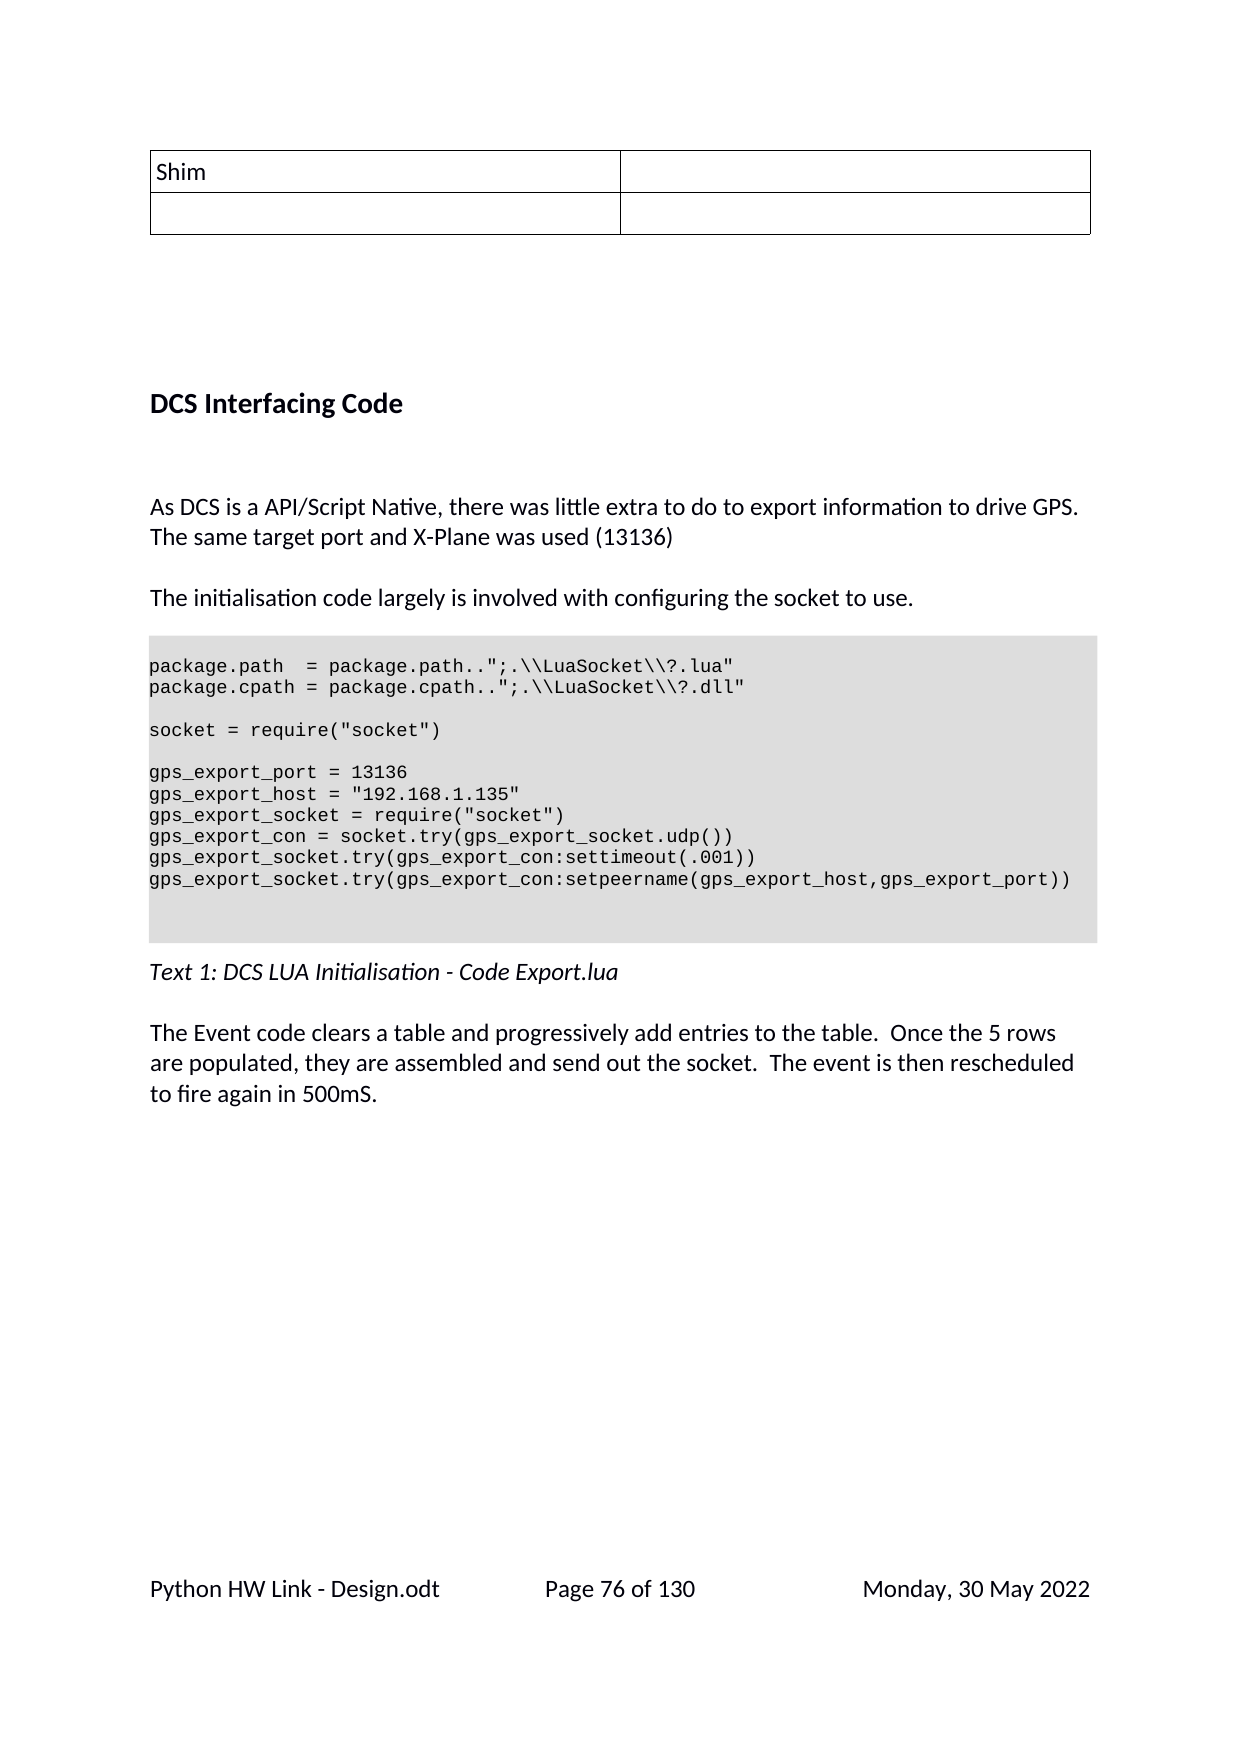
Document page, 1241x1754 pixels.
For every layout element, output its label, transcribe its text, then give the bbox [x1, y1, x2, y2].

text Text 1: DCS LUA Initialisation - Code Export.lua [149, 944, 1097, 986]
table_cell [621, 193, 1090, 234]
text The Event code clears a table and progressively add entries to the table. Once the 5 rows are populated, they are assembled and send out the socket. The event is then rescheduled to fire again in 500mS. [150, 1017, 1090, 1108]
table_cell [151, 193, 620, 234]
subtitle DCS Interfacing Code [150, 386, 1090, 421]
table_cell [621, 151, 1090, 192]
table_cell Shim [151, 151, 620, 192]
text The initialisation code largely is involved with configuring the socket to use. [150, 582, 1090, 613]
text As DCS is a API/Script Native, there was little extra to do to export information to drive GPS. The same target port and X-Plane was used (13136) [150, 491, 1090, 552]
